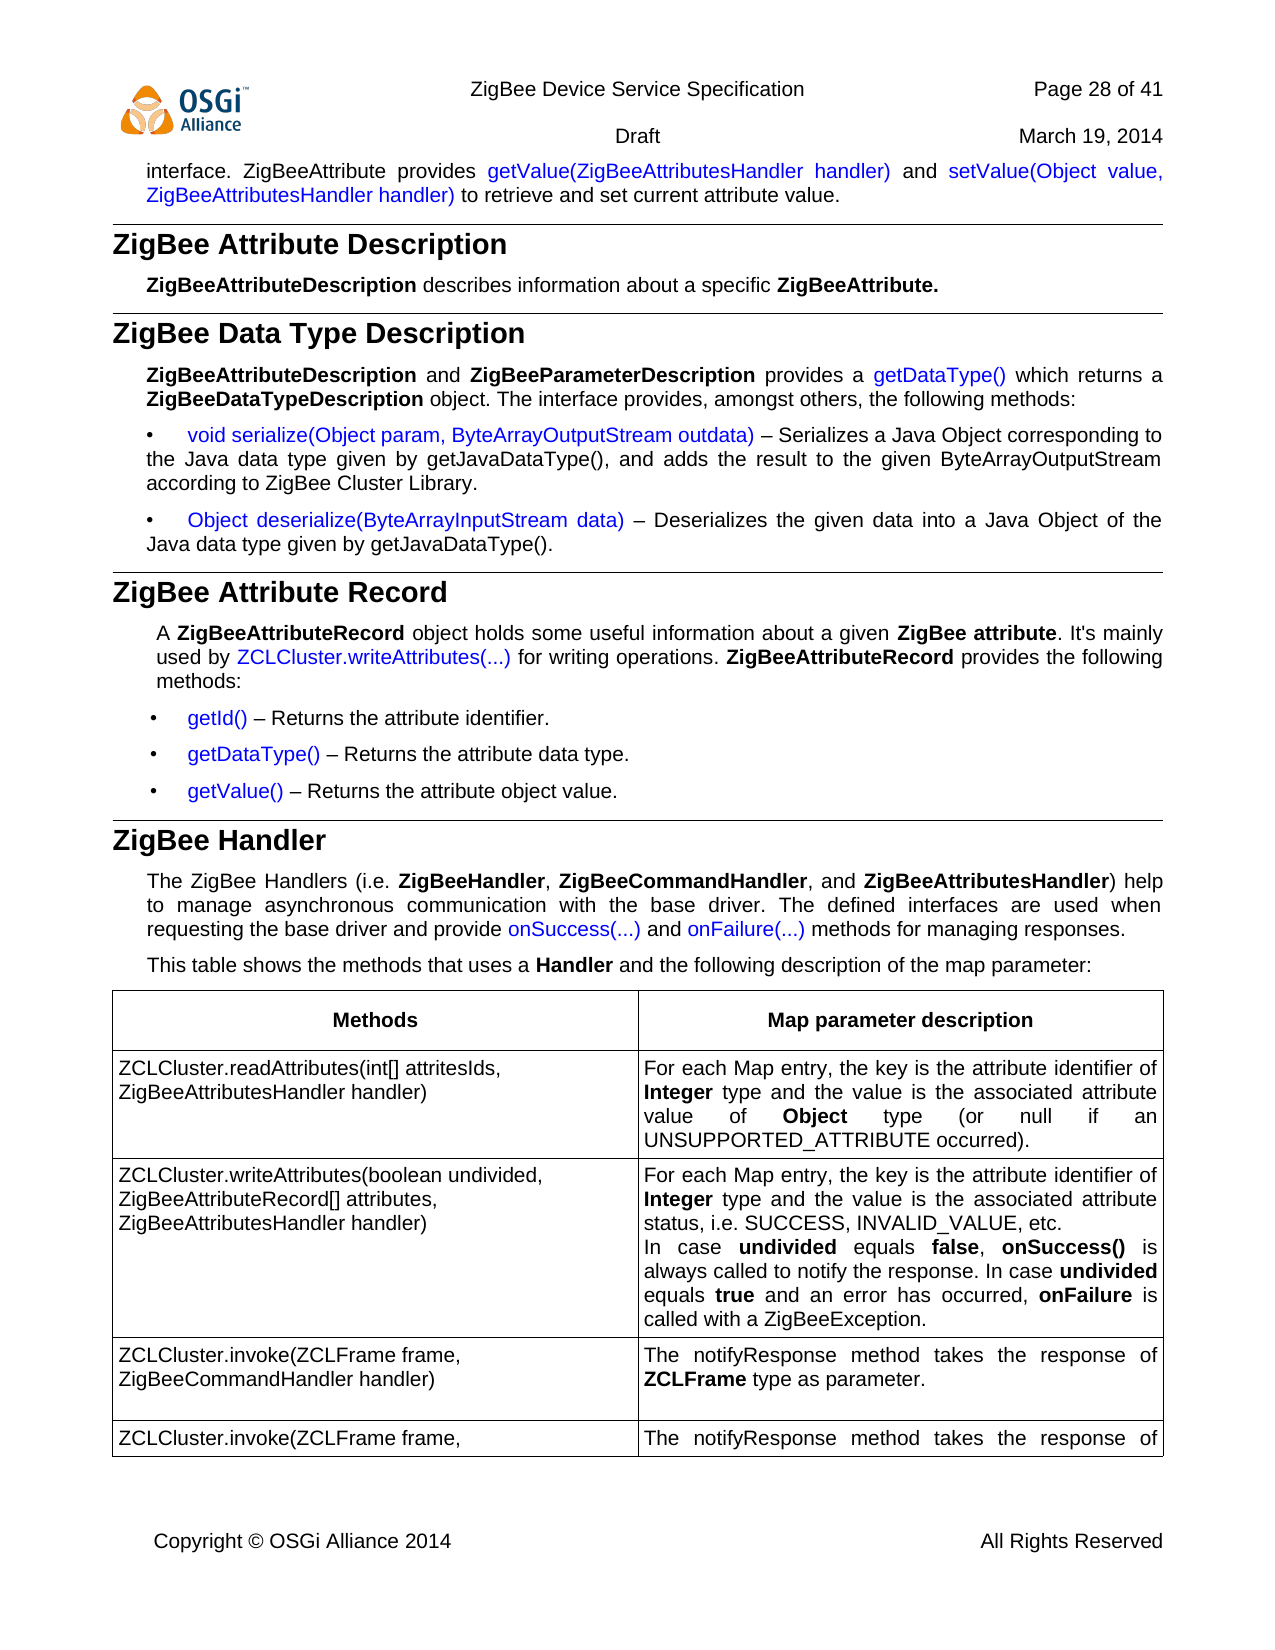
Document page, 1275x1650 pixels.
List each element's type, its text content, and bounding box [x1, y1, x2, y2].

text A ZigBeeAttributeRecord object holds some useful information about a given ZigBee attribute. It's mainly used by ZCLCluster.writeAttributes(...) for writing operations. ZigBeeAttributeRecord provides the following methods: [156, 621, 1163, 693]
table_header Map parameter description [639, 991, 1163, 1050]
subtitle ZigBee Handler [112, 821, 1163, 856]
text ZigBeeAttributeDescription and ZigBeeParameterDescription provides a getDataType() which returns a ZigBeeDataTypeDescription object. The interface provides, amongst others, the following methods: [146, 362, 1163, 410]
table_cell ZCLCluster.readAttributes(int[] attritesIds, ZigBeeAttributesHandler handler) [113, 1051, 638, 1157]
subtitle ZigBee Data Type Description [112, 314, 1163, 350]
text The ZigBee Handlers (i.e. ZigBeeHandler, ZigBeeCommandHandler, and ZigBeeAttributesHandler) help to manage asynchronous communication with the base driver. The defined interfaces are used when requesting the base driver and provide onSuccess(...) and onFailure(...) methods for managing responses. [147, 869, 1163, 941]
table_cell ZCLCluster.invoke(ZCLFrame frame, ZigBeeCommandHandler handler) [113, 1338, 638, 1420]
text interface. ZigBeeAttribute provides getValue(ZigBeeAttributesHandler handler) and setValue(Object value, ZigBeeAttributesHandler handler) to retrieve and set current attribute value. [146, 159, 1163, 207]
list getDataType() – Returns the attribute data type. [150, 742, 1163, 766]
list getId() – Returns the attribute identifier. [150, 706, 1163, 730]
table_cell The notifyResponse method takes the response of ZCLFrame type as parameter. [639, 1338, 1163, 1420]
table_cell For each Map entry, the key is the attribute identifier of Integer type and the value is the associated attribute status, i.e. SUCCESS, INVALID_VALUE, etc. In case undivided equals false, onSuccess() is always called to notify the response. In case undivided equals true and an error has occurred, onFailure is called with a ZigBeeException. [639, 1159, 1163, 1337]
subtitle ZigBee Attribute Description [112, 225, 1163, 260]
table_cell ZCLCluster.invoke(ZCLFrame frame, [113, 1421, 638, 1456]
table_header Methods [113, 991, 638, 1050]
subtitle ZigBee Attribute Record [112, 573, 1163, 609]
list void serialize(Object param, ByteArrayOutputStream outdata) – Serializes a Java Object corresponding to the Java data type given by getJavaDataType(), and adds the result to the given ByteArrayOutputStream according to ZigBee Cluster Library. [146, 423, 1163, 495]
list getValue() – Returns the attribute object value. [150, 779, 1163, 803]
picture [113, 78, 257, 142]
text ZigBeeAttributeDescription describes information about a specific ZigBeeAttribute. [146, 273, 1163, 297]
table_cell ZCLCluster.writeAttributes(boolean undivided, ZigBeeAttributeRecord[] attributes, ZigBeeAttributesHandler handler) [113, 1159, 638, 1337]
list Object deserialize(ByteArrayInputStream data) – Deserializes the given data into a Java Object of the Java data type given by getJavaDataType(). [146, 507, 1163, 555]
table_cell For each Map entry, the key is the attribute identifier of Integer type and the value is the associated attribute value of Object type (or null if an UNSUPPORTED_ATTRIBUTE occurred). [639, 1051, 1163, 1157]
text This table shows the methods that uses a Handler and the following description of the map parameter: [147, 953, 1163, 977]
table_cell The notifyResponse method takes the response of [639, 1421, 1163, 1456]
